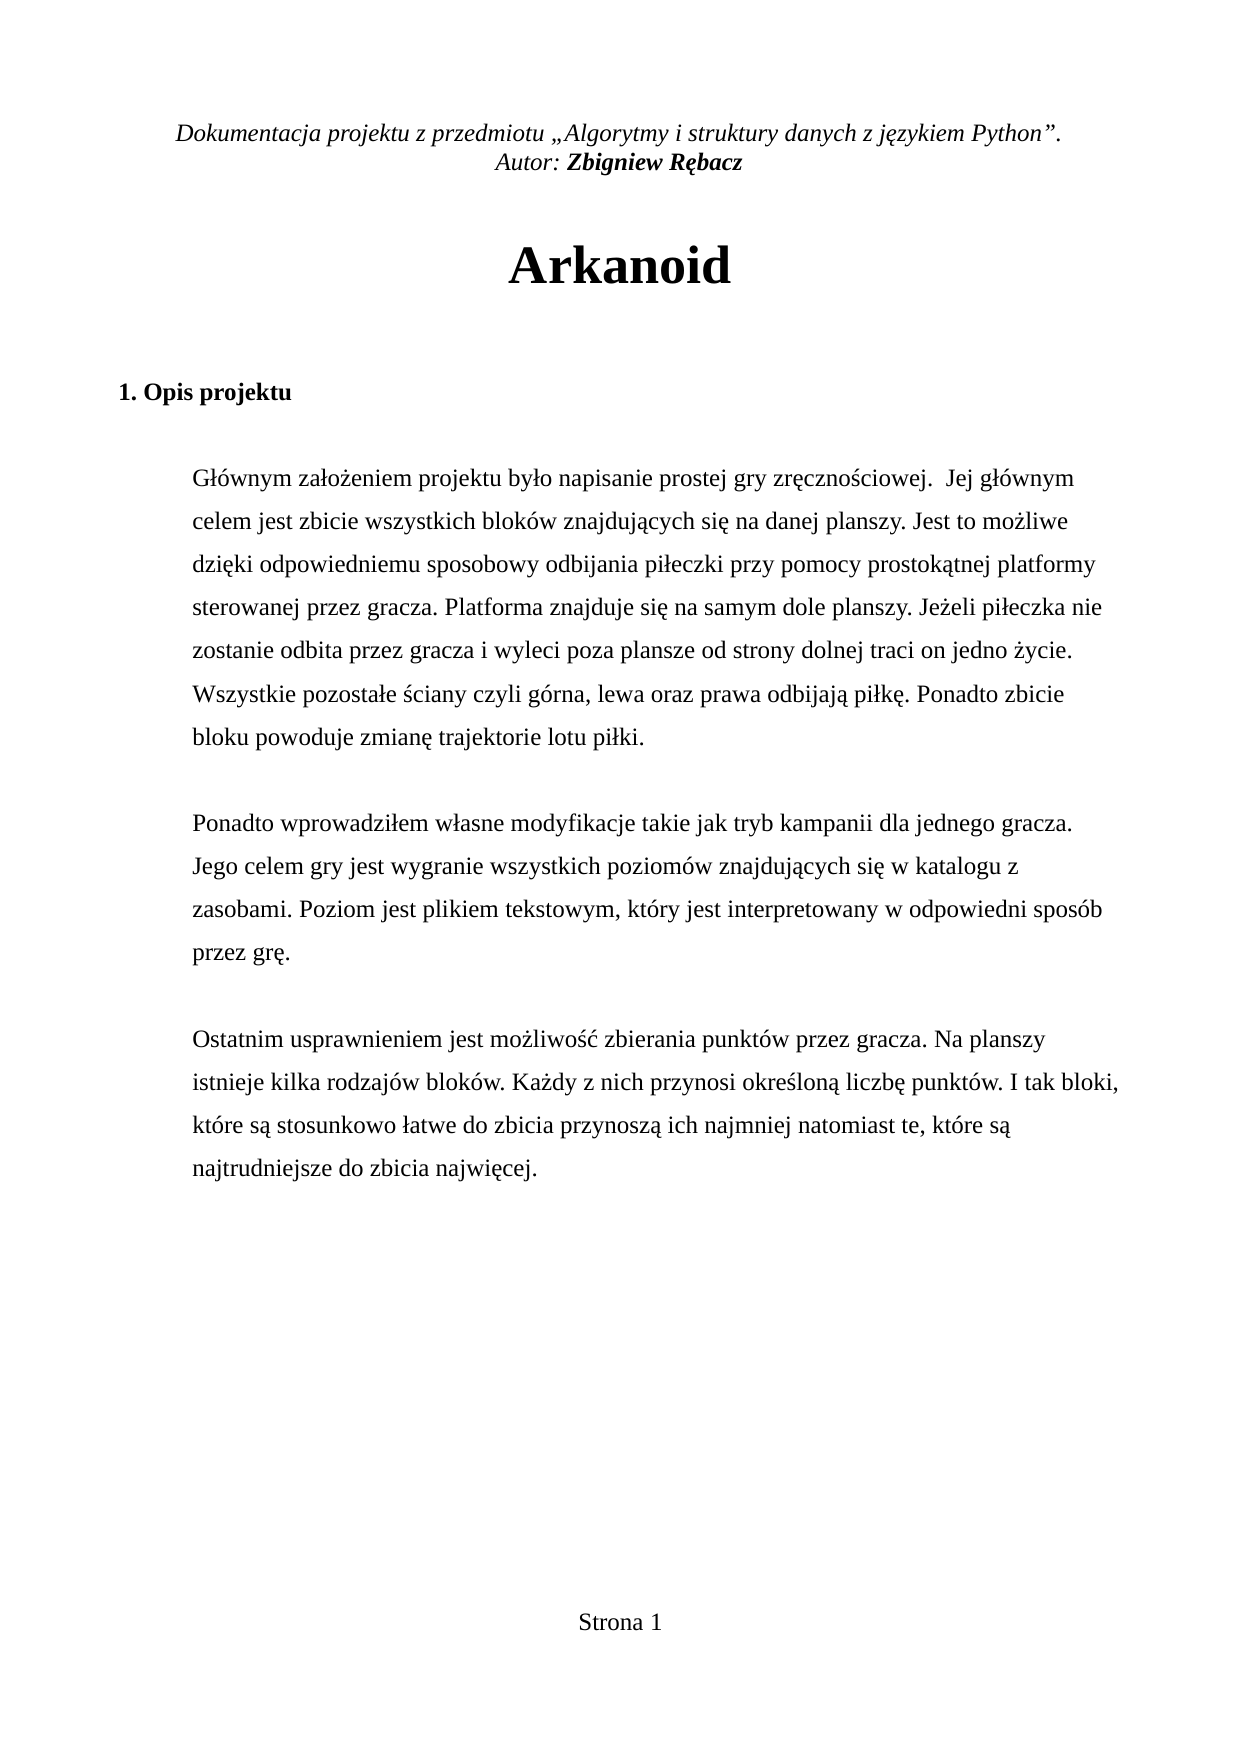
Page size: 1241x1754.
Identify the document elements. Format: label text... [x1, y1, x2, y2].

text Autor: Zbigniew Rębacz [118, 147, 1122, 176]
text Ostatnim usprawnieniem jest możliwość zbierania punktów przez gracza. Na planszy istnieje kilka rodzajów bloków. Każdy z nich przynosi określoną liczbę punktów. I tak bloki, które są stosunkowo łatwe do zbicia przynoszą ich najmniej natomiast te, które są najtrudniejsze do zbicia najwięcej. [192, 1024, 1122, 1182]
text Głównym założeniem projektu było napisanie prostej gry zręcznościowej. Jej głównym celem jest zbicie wszystkich bloków znajdujących się na danej planszy. Jest to możliwe dzięki odpowiedniemu sposobowy odbijania piłeczki przy pomocy prostokątnej platformy sterowanej przez gracza. Platforma znajduje się na samym dole planszy. Jeżeli piłeczka nie zostanie odbita przez gracza i wyleci poza plansze od strony dolnej traci on jedno życie. Wszystkie pozostałe ściany czyli górna, lewa oraz prawa odbijają piłkę. Ponadto zbicie bloku powoduje zmianę trajektorie lotu piłki. [192, 463, 1122, 751]
text Ponadto wprowadziłem własne modyfikacje takie jak tryb kampanii dla jednego gracza. Jego celem gry jest wygranie wszystkich poziomów znajdujących się w katalogu z zasobami. Poziom jest plikiem tekstowym, który jest interpretowany w odpowiedni sposób przez grę. [192, 808, 1122, 966]
text 1. Opis projektu [118, 377, 1122, 406]
text Dokumentacja projektu z przedmiotu „Algorytmy i struktury danych z językiem Python”. [118, 118, 1122, 147]
text Arkanoid [118, 233, 1122, 295]
